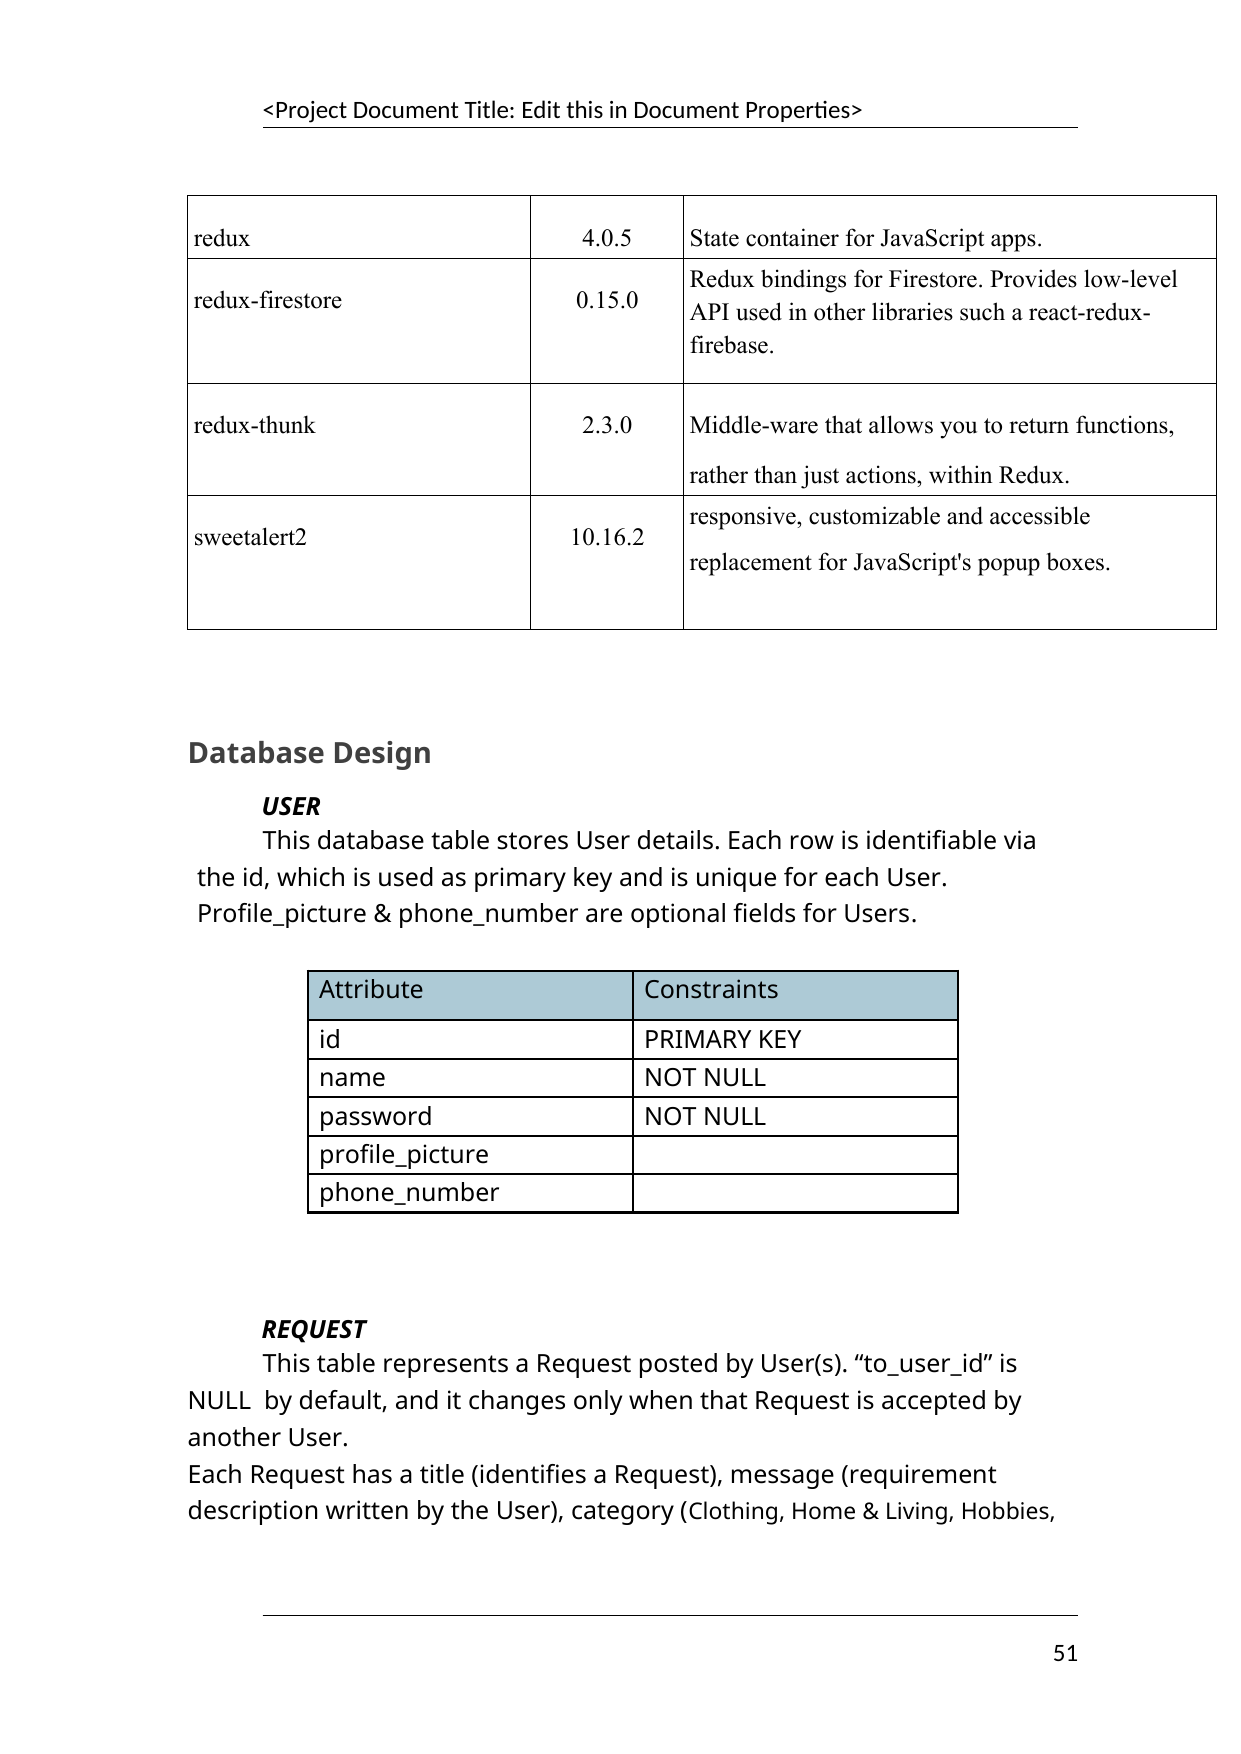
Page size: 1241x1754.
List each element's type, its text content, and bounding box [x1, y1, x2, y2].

table_cell Middle-ware that allows you to return functions, rather than just actions, within Redux. [684, 384, 1216, 495]
table_cell 10.16.2 [531, 496, 683, 629]
table_cell 2.3.0 [531, 384, 683, 495]
table_cell redux [188, 196, 530, 257]
table_header Constraints [634, 972, 957, 1019]
table_cell phone_number [309, 1175, 632, 1211]
table_cell sweetalert2 [188, 496, 530, 629]
subtitle REQUEST [261, 1296, 1078, 1346]
text Each Request has a title (identifies a Request), message (requirement description written by the User), category (Clothing, Home & Living, Hobbies, [187, 1456, 1078, 1527]
table_cell [634, 1137, 957, 1173]
subtitle USER [261, 772, 1078, 822]
table_cell id [309, 1021, 632, 1058]
table_cell 0.15.0 [531, 259, 683, 383]
table_cell responsive, customizable and accessible replacement for JavaScript's popup boxes. [684, 496, 1216, 629]
table_cell redux-thunk [188, 384, 530, 495]
text This database table stores User details. Each row is identifiable via the id, which is used as primary key and is unique for each User. Profile_picture & phone_number are optional fields for Users. [197, 822, 1078, 930]
table_cell NOT NULL [634, 1098, 957, 1134]
table_cell password [309, 1098, 632, 1134]
table_cell [634, 1175, 957, 1211]
table_cell redux-firestore [188, 259, 530, 383]
table_cell profile_picture [309, 1137, 632, 1173]
table_cell State container for JavaScript apps. [684, 196, 1216, 257]
text This table represents a Request posted by User(s). “to_user_id” is NULL by default, and it changes only when that Request is accepted by another User. [187, 1346, 1078, 1453]
table_cell NOT NULL [634, 1060, 957, 1096]
table_cell Redux bindings for Firestore. Provides low-level API used in other libraries such a react-redux-firebase. [684, 259, 1216, 383]
table_cell PRIMARY KEY [634, 1021, 957, 1058]
subtitle Database Design [187, 722, 1078, 772]
table_header Attribute [309, 972, 632, 1019]
table_cell 4.0.5 [531, 196, 683, 257]
table_cell name [309, 1060, 632, 1096]
